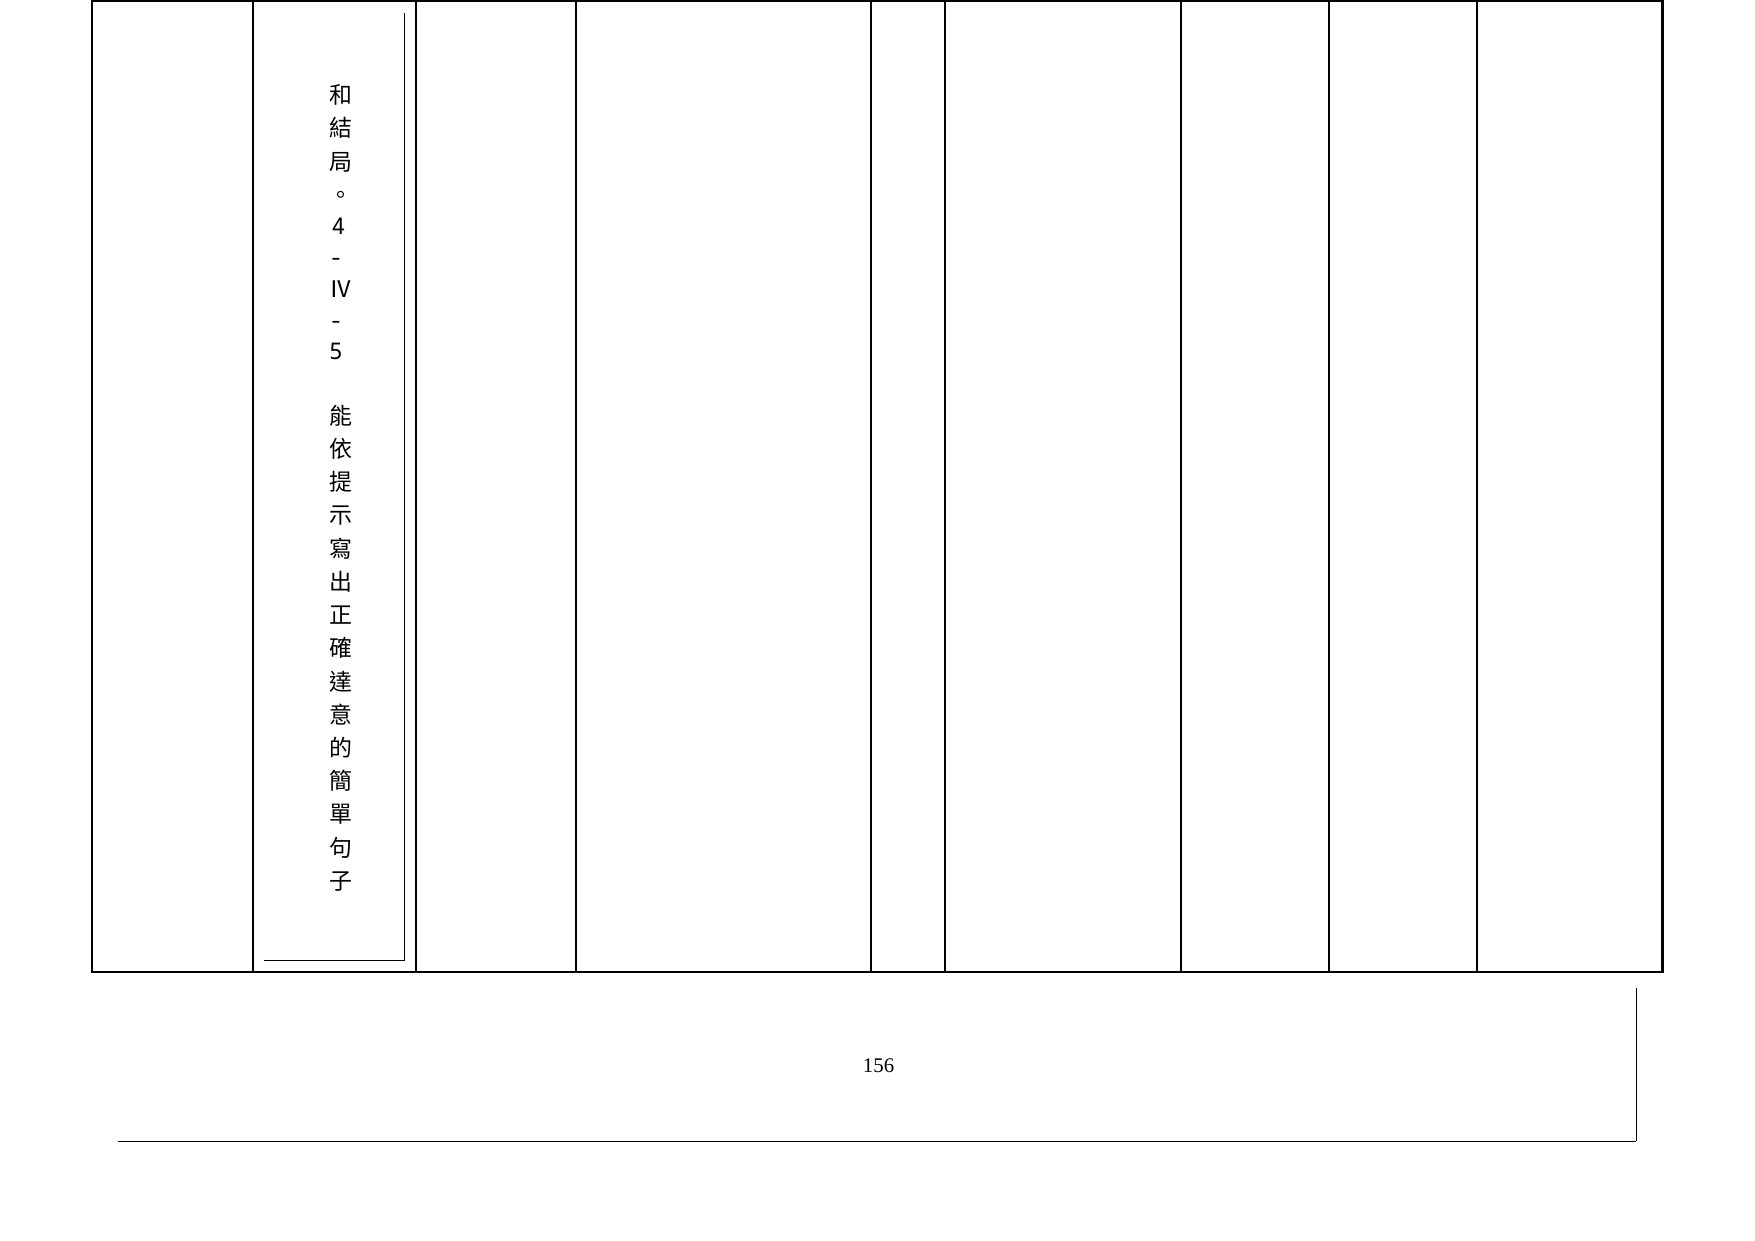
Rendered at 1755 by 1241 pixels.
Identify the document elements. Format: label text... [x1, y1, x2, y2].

table_cell [1478, 2, 1661, 971]
table_cell [872, 2, 944, 971]
table_cell [93, 2, 252, 971]
table_cell [577, 2, 870, 971]
table_cell [946, 2, 1180, 971]
table_cell [417, 2, 575, 971]
table_cell 和結局。 4-Ⅳ-5 能依提示寫出正確達意的簡單句子 [254, 2, 415, 971]
table_cell [1182, 2, 1328, 971]
table_cell [1330, 2, 1476, 971]
